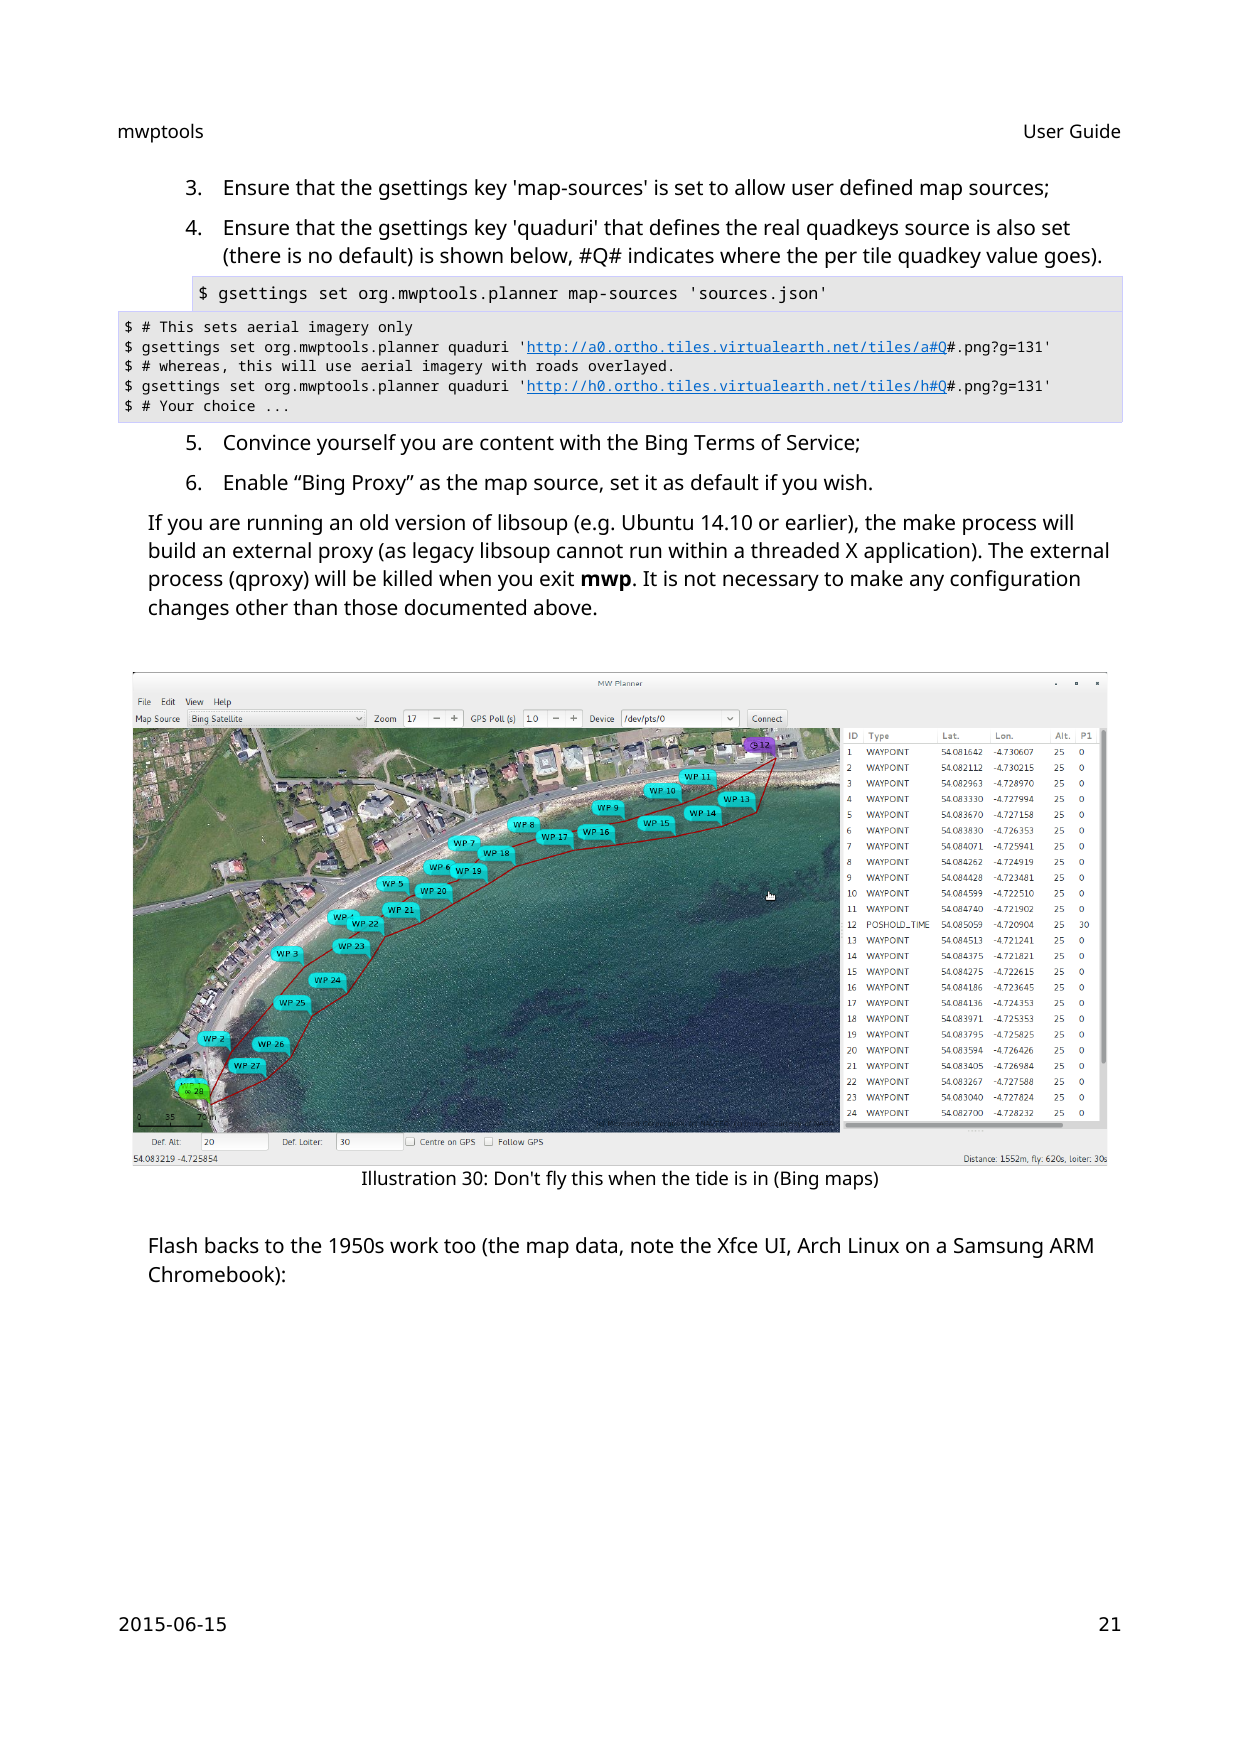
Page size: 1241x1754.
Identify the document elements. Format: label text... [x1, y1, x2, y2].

list Convince yourself you are content with the Bing Terms of Service; [185, 428, 1122, 456]
text $ gsettings set org.mwptools.planner map-sources 'sources.json' [193, 277, 1122, 311]
text If you are running an old version of libsoup (e.g. Ubuntu 14.10 or earlier), the make process will build an external proxy (as legacy libsoup cannot run within a threaded X application). The external process (qproxy) will be killed when you exit mwp. It is not necessary to make any configuration changes other than those documented above. [148, 508, 1122, 621]
text $ # whereas, this will use aerial imagery with roads overlayed. [119, 350, 1122, 370]
list $ gsettings set org.mwptools.planner quaduri 'http://a0.ortho.tiles.virtualearth.net/tiles/a#Q#.png?g=131' [119, 331, 1122, 350]
list $ # This sets aerial imagery only [119, 312, 1122, 331]
text $ # Your choice ... [119, 390, 1122, 422]
list Ensure that the gsettings key 'quaduri' that defines the real quadkeys source is also set (there is no default) is shown below, #Q# indicates where the per tile quadkey value goes). [185, 213, 1122, 270]
text Illustration 30: Don't fly this when the tide is in (Bing maps) [133, 1166, 1107, 1191]
list Enable “Bing Proxy” as the map source, set it as default if you wish. [185, 468, 1122, 496]
list $ gsettings set org.mwptools.planner quaduri 'http://h0.ortho.tiles.virtualearth.net/tiles/h#Q#.png?g=131' [119, 370, 1122, 390]
picture [132, 672, 1108, 1166]
list Ensure that the gsettings key 'map-sources' is set to allow user defined map sources; [185, 173, 1122, 201]
text Flash backs to the 1950s work too (the map data, note the Xfce UI, Arch Linux on a Samsung ARM Chromebook): [148, 1231, 1122, 1288]
